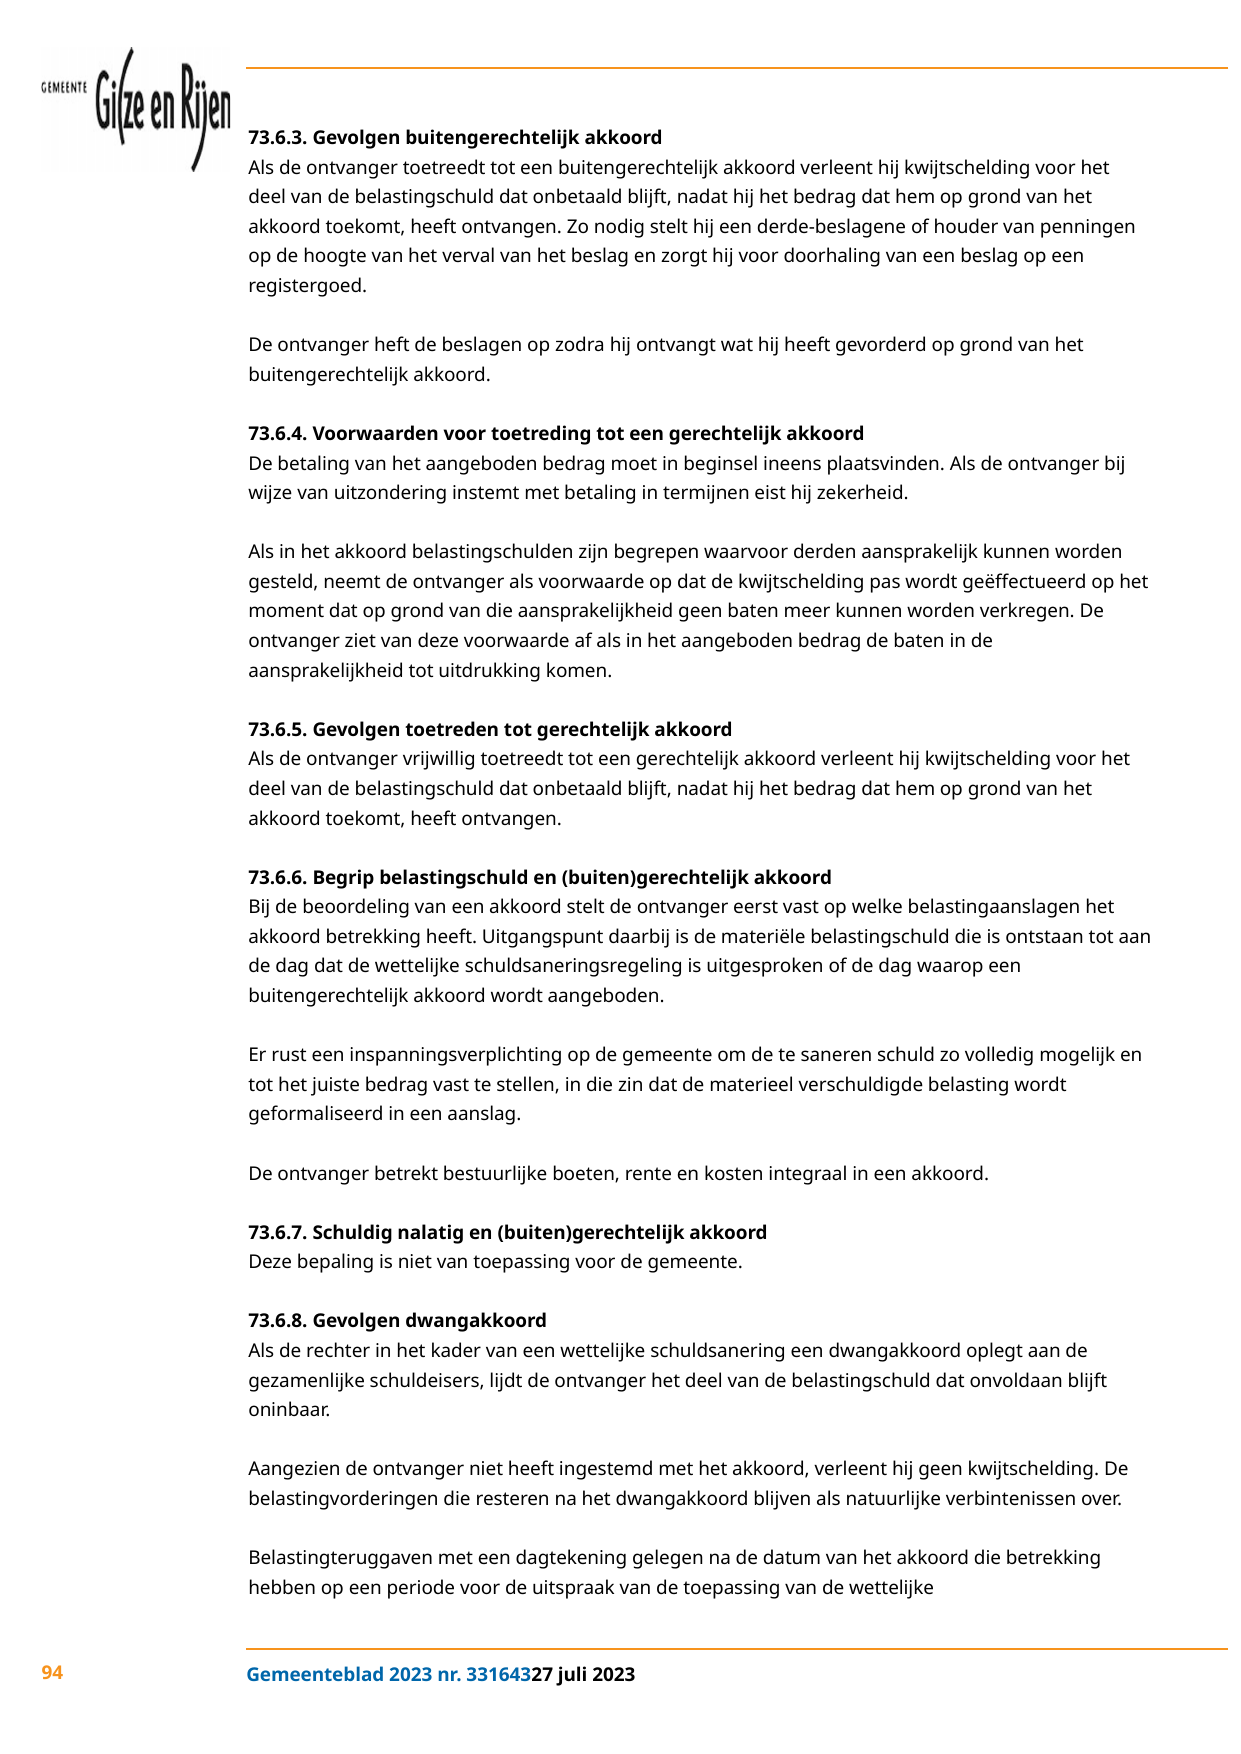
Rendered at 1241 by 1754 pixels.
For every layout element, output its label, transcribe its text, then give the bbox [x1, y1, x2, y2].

text Als in het akkoord belastingschulden zijn begrepen waarvoor derden aansprakelijk kunnen worden gesteld, neemt de ontvanger als voorwaarde op dat de kwijtschelding pas wordt geëffectueerd op het moment dat op grond van die aansprakelijkheid geen baten meer kunnen worden verkregen. De ontvanger ziet van deze voorwaarde af als in het aangeboden bedrag de baten in de aansprakelijkheid tot uitdrukking komen. [248, 538, 1152, 683]
text 73.6.4. Voorwaarden voor toetreding tot een gerechtelijk akkoord [248, 420, 1152, 446]
text 73.6.7. Schuldig nalatig en (buiten)gerechtelijk akkoord [248, 1219, 1152, 1245]
text 73.6.5. Gevolgen toetreden tot gerechtelijk akkoord [248, 716, 1152, 742]
text Als de ontvanger toetreedt tot een buitengerechtelijk akkoord verleent hij kwijtschelding voor het deel van de belastingschuld dat onbetaald blijft, nadat hij het bedrag dat hem op grond van het akkoord toekomt, heeft ontvangen. Zo nodig stelt hij een derde-beslagene of houder van penningen op de hoogte van het verval van het beslag en zorgt hij voor doorhaling van een beslag op een registergoed. [248, 154, 1152, 298]
text Als de ontvanger vrijwillig toetreedt tot een gerechtelijk akkoord verleent hij kwijtschelding voor het deel van de belastingschuld dat onbetaald blijft, nadat hij het bedrag dat hem op grond van het akkoord toekomt, heeft ontvangen. [248, 746, 1152, 831]
picture [41, 47, 231, 172]
text Er rust een inspanningsverplichting op de gemeente om de te saneren schuld zo volledig mogelijk en tot het juiste bedrag vast te stellen, in die zin dat de materieel verschuldigde belasting wordt geformaliseerd in een aanslag. [248, 1041, 1152, 1126]
text De ontvanger heft de beslagen op zodra hij ontvangt wat hij heeft gevorderd op grond van het buitengerechtelijk akkoord. [248, 331, 1152, 387]
text 73.6.3. Gevolgen buitengerechtelijk akkoord [248, 124, 1152, 150]
text Deze bepaling is niet van toepassing voor de gemeente. [248, 1248, 1152, 1274]
text Als de rechter in het kader van een wettelijke schuldsanering een dwangakkoord oplegt aan de gezamenlijke schuldeisers, lijdt de ontvanger het deel van de belastingschuld dat onvoldaan blijft oninbaar. [248, 1337, 1152, 1422]
text Bij de beoordeling van een akkoord stelt de ontvanger eerst vast op welke belastingaanslagen het akkoord betrekking heeft. Uitgangspunt daarbij is de materiële belastingschuld die is ontstaan tot aan de dag dat de wettelijke schuldsaneringsregeling is uitgesproken of de dag waarop een buitengerechtelijk akkoord wordt aangeboden. [248, 893, 1152, 1008]
text 73.6.6. Begrip belastingschuld en (buiten)gerechtelijk akkoord [248, 864, 1152, 890]
text De betaling van het aangeboden bedrag moet in beginsel ineens plaatsvinden. Als de ontvanger bij wijze van uitzondering instemt met betaling in termijnen eist hij zekerheid. [248, 450, 1152, 505]
text Belastingteruggaven met een dagtekening gelegen na de datum van het akkoord die betrekking hebben op een periode voor de uitspraak van de toepassing van de wettelijke [248, 1544, 1152, 1600]
text 73.6.8. Gevolgen dwangakkoord [248, 1308, 1152, 1333]
text De ontvanger betrekt bestuurlijke boeten, rente en kosten integraal in een akkoord. [248, 1160, 1152, 1186]
text Aangezien de ontvanger niet heeft ingestemd met het akkoord, verleent hij geen kwijtschelding. De belastingvorderingen die resteren na het dwangakkoord blijven als natuurlijke verbintenissen over. [248, 1456, 1152, 1511]
